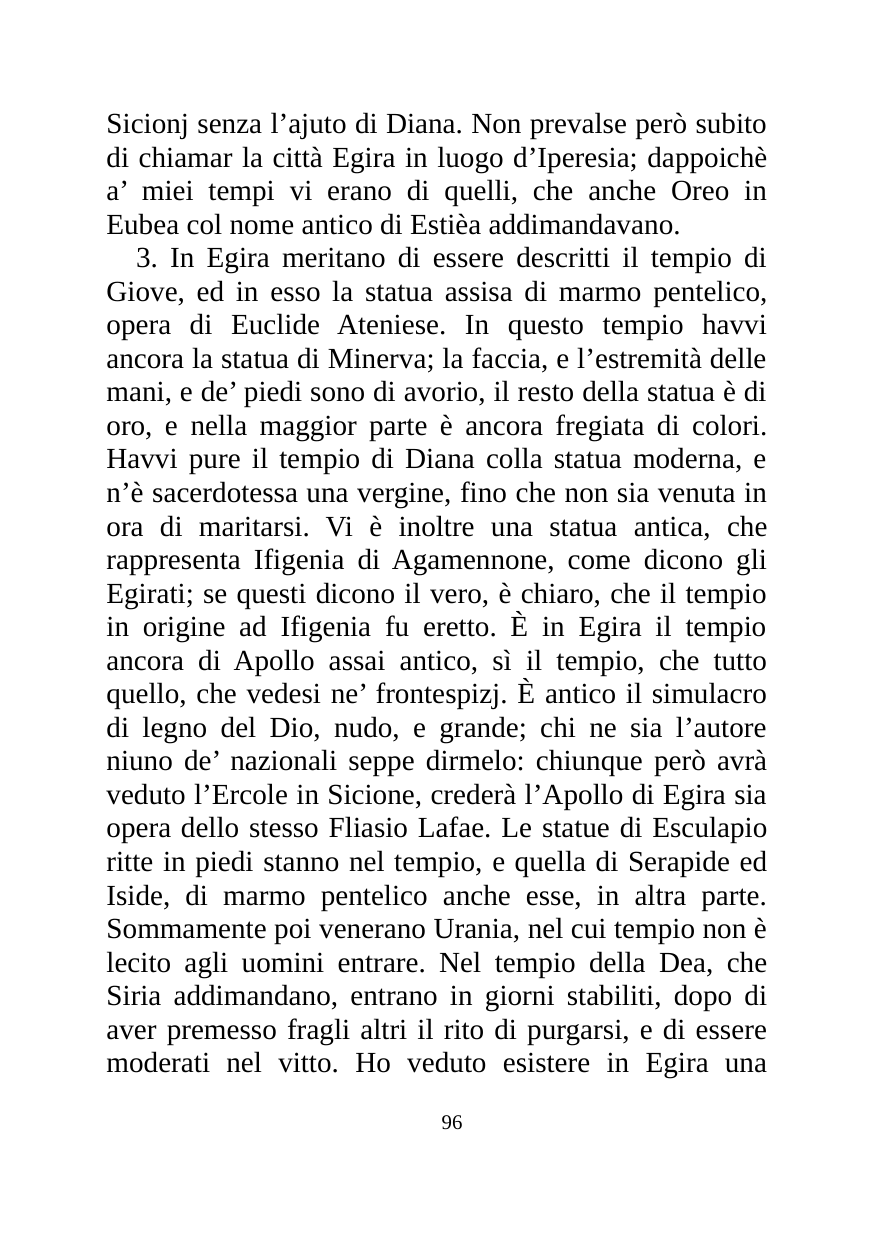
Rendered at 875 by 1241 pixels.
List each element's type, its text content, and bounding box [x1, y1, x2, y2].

text Sicionj senza l’ajuto di Diana. Non prevalse però subito di chiamar la città Egira in luogo d’Iperesia; dappoichè a’ miei tempi vi erano di quelli, che anche Oreo in Eubea col nome antico di Estièa addimandavano. [106, 106, 768, 240]
text 3. In Egira meritano di essere descritti il tempio di Giove, ed in esso la statua assisa di marmo pentelico, opera di Euclide Ateniese. In questo tempio havvi ancora la statua di Minerva; la faccia, e l’estremità delle mani, e de’ piedi sono di avorio, il resto della statua è di oro, e nella maggior parte è ancora fregiata di colori. Havvi pure il tempio di Diana colla statua moderna, e n’è sacerdotessa una vergine, fino che non sia venuta in ora di maritarsi. Vi è inoltre una statua antica, che rappresenta Ifigenia di Agamennone, come dicono gli Egirati; se questi dicono il vero, è chiaro, che il tempio in origine ad Ifigenia fu eretto. È in Egira il tempio ancora di Apollo assai antico, sì il tempio, che tutto quello, che vedesi ne’ frontespizj. È antico il simulacro di legno del Dio, nudo, e grande; chi ne sia l’autore niuno de’ nazionali seppe dirmelo: chiunque però avrà veduto l’Ercole in Sicione, crederà l’Apollo di Egira sia opera dello stesso Fliasio Lafae. Le statue di Esculapio ritte in piedi stanno nel tempio, e quella di Serapide ed Iside, di marmo pentelico anche esse, in altra parte. Sommamente poi venerano Urania, nel cui tempio non è lecito agli uomini entrare. Nel tempio della Dea, che Siria addimandano, entrano in giorni stabiliti, dopo di aver premesso fragli altri il rito di purgarsi, e di essere moderati nel vitto. Ho veduto esistere in Egira una [106, 240, 768, 1079]
